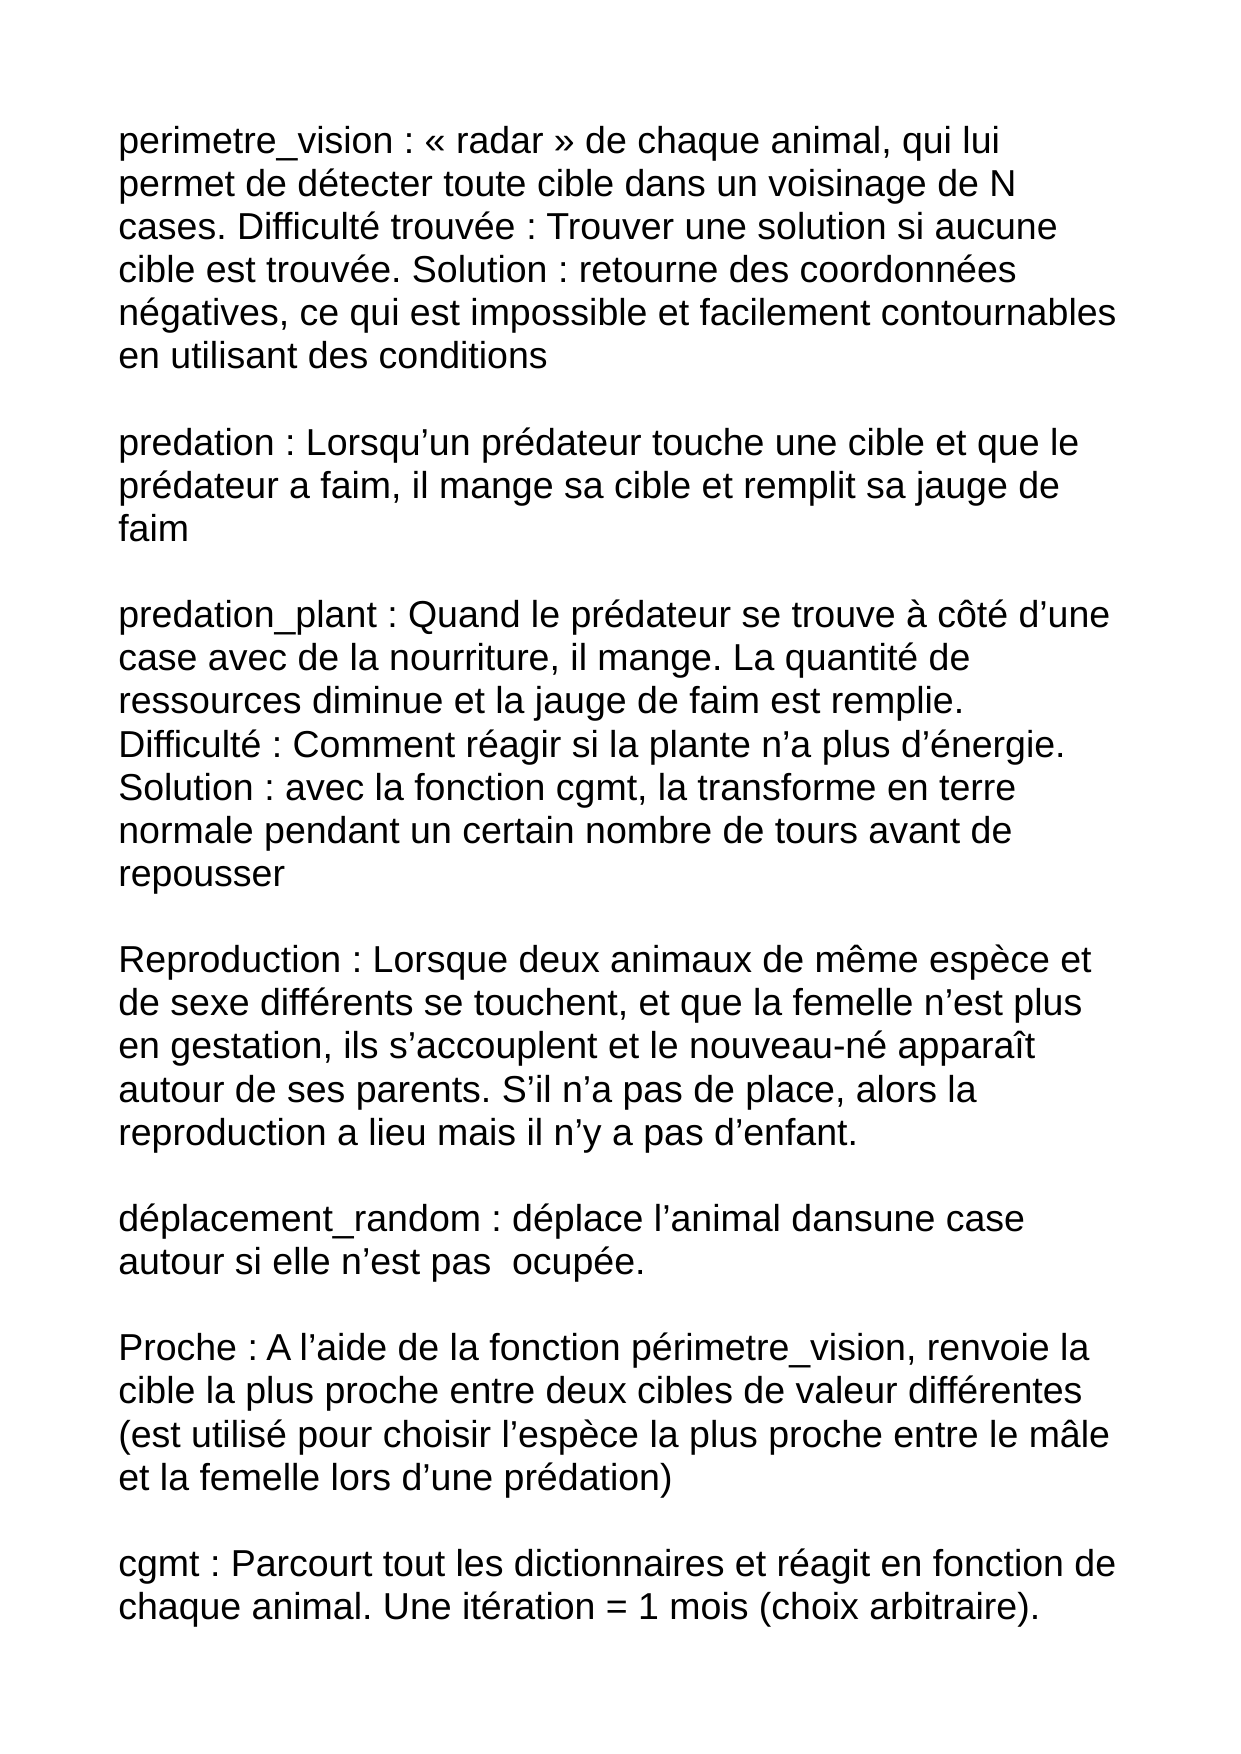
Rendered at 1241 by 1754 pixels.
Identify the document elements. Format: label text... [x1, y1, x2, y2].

text Reproduction : Lorsque deux animaux de même espèce et de sexe différents se touchent, et que la femelle n’est plus en gestation, ils s’accouplent et le nouveau-né apparaît autour de ses parents. S’il n’a pas de place, alors la reproduction a lieu mais il n’y a pas d’enfant. [118, 937, 1122, 1153]
text predation : Lorsqu’un prédateur touche une cible et que le prédateur a faim, il mange sa cible et remplit sa jauge de faim [118, 420, 1122, 549]
text Proche : A l’aide de la fonction périmetre_vision, renvoie la cible la plus proche entre deux cibles de valeur différentes (est utilisé pour choisir l’espèce la plus proche entre le mâle et la femelle lors d’une prédation) [118, 1326, 1122, 1498]
text perimetre_vision : « radar » de chaque animal, qui lui permet de détecter toute cible dans un voisinage de N cases. Difficulté trouvée : Trouver une solution si aucune cible est trouvée. Solution : retourne des coordonnées négatives, ce qui est impossible et facilement contournables en utilisant des conditions [118, 118, 1122, 377]
text predation_plant : Quand le prédateur se trouve à côté d’une case avec de la nourriture, il mange. La quantité de ressources diminue et la jauge de faim est remplie. Difficulté : Comment réagir si la plante n’a plus d’énergie. Solution : avec la fonction cgmt, la transforme en terre normale pendant un certain nombre de tours avant de repousser [118, 592, 1122, 894]
text cgmt : Parcourt tout les dictionnaires et réagit en fonction de chaque animal. Une itération = 1 mois (choix arbitraire). [118, 1541, 1122, 1627]
text déplacement_random : déplace l’animal dansune case autour si elle n’est pas ocupée. [118, 1196, 1122, 1282]
